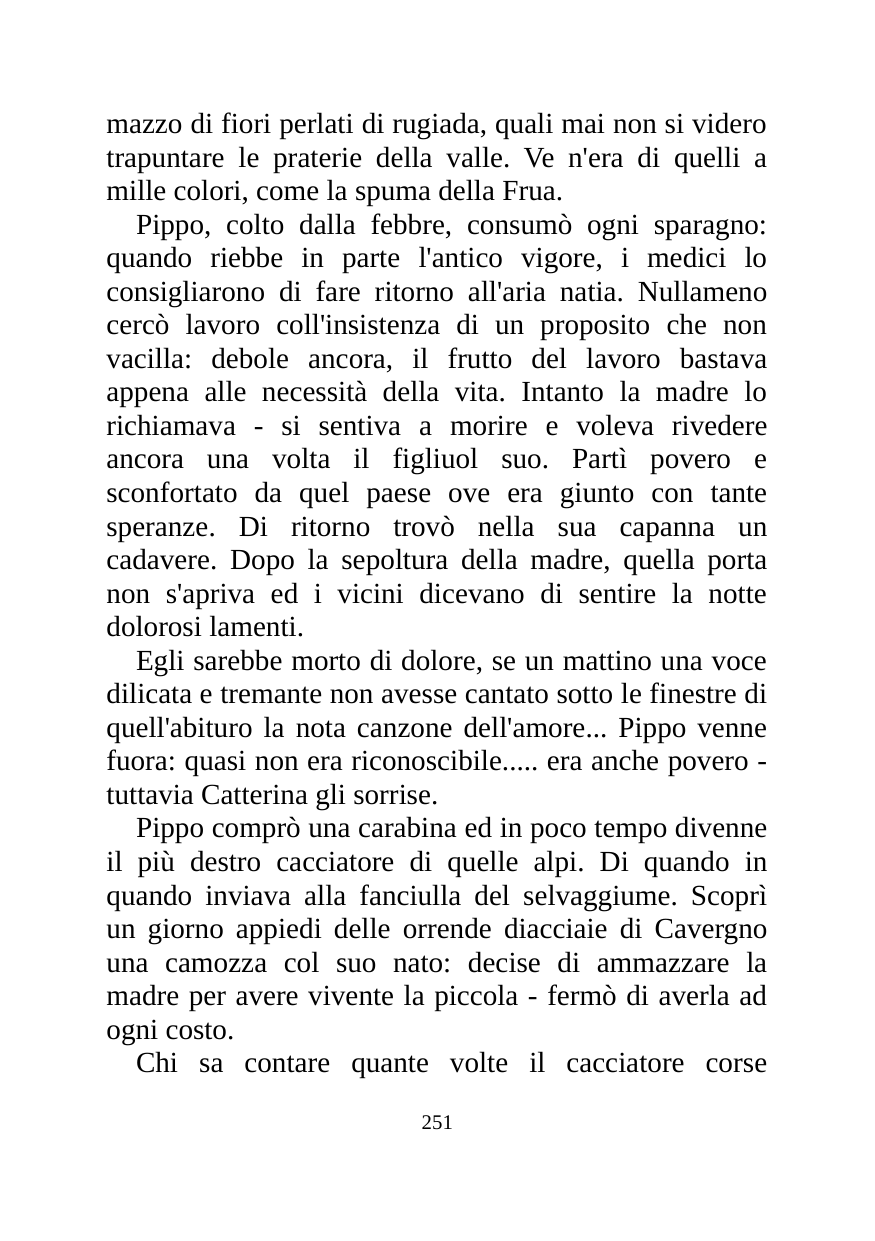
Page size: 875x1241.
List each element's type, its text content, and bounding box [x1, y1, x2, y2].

text Egli sarebbe morto di dolore, se un mattino una voce dilicata e tremante non avesse cantato sotto le finestre di quell'abituro la nota canzone dell'amore... Pippo venne fuora: quasi non era riconoscibile..... era anche povero - tuttavia Catterina gli sorrise. [106, 643, 768, 811]
text Pippo comprò una carabina ed in poco tempo divenne il più destro cacciatore di quelle alpi. Di quando in quando inviava alla fanciulla del selvaggiume. Scoprì un giorno appiedi delle orrende diacciaie di Cavergno una camozza col suo nato: decise di ammazzare la madre per avere vivente la piccola - fermò di averla ad ogni costo. [106, 811, 768, 1045]
text mazzo di fiori perlati di rugiada, quali mai non si videro trapuntare le praterie della valle. Ve n'era di quelli a mille colori, come la spuma della Frua. [106, 106, 768, 207]
text Pippo, colto dalla febbre, consumò ogni sparagno: quando riebbe in parte l'antico vigore, i medici lo consigliarono di fare ritorno all'aria natia. Nullameno cercò lavoro coll'insistenza di un proposito che non vacilla: debole ancora, il frutto del lavoro bastava appena alle necessità della vita. Intanto la madre lo richiamava - si sentiva a morire e voleva rivedere ancora una volta il figliuol suo. Partì povero e sconfortato da quel paese ove era giunto con tante speranze. Di ritorno trovò nella sua capanna un cadavere. Dopo la sepoltura della madre, quella porta non s'apriva ed i vicini dicevano di sentire la notte dolorosi lamenti. [106, 207, 768, 643]
text Chi sa contare quante volte il cacciatore corse [106, 1045, 768, 1079]
